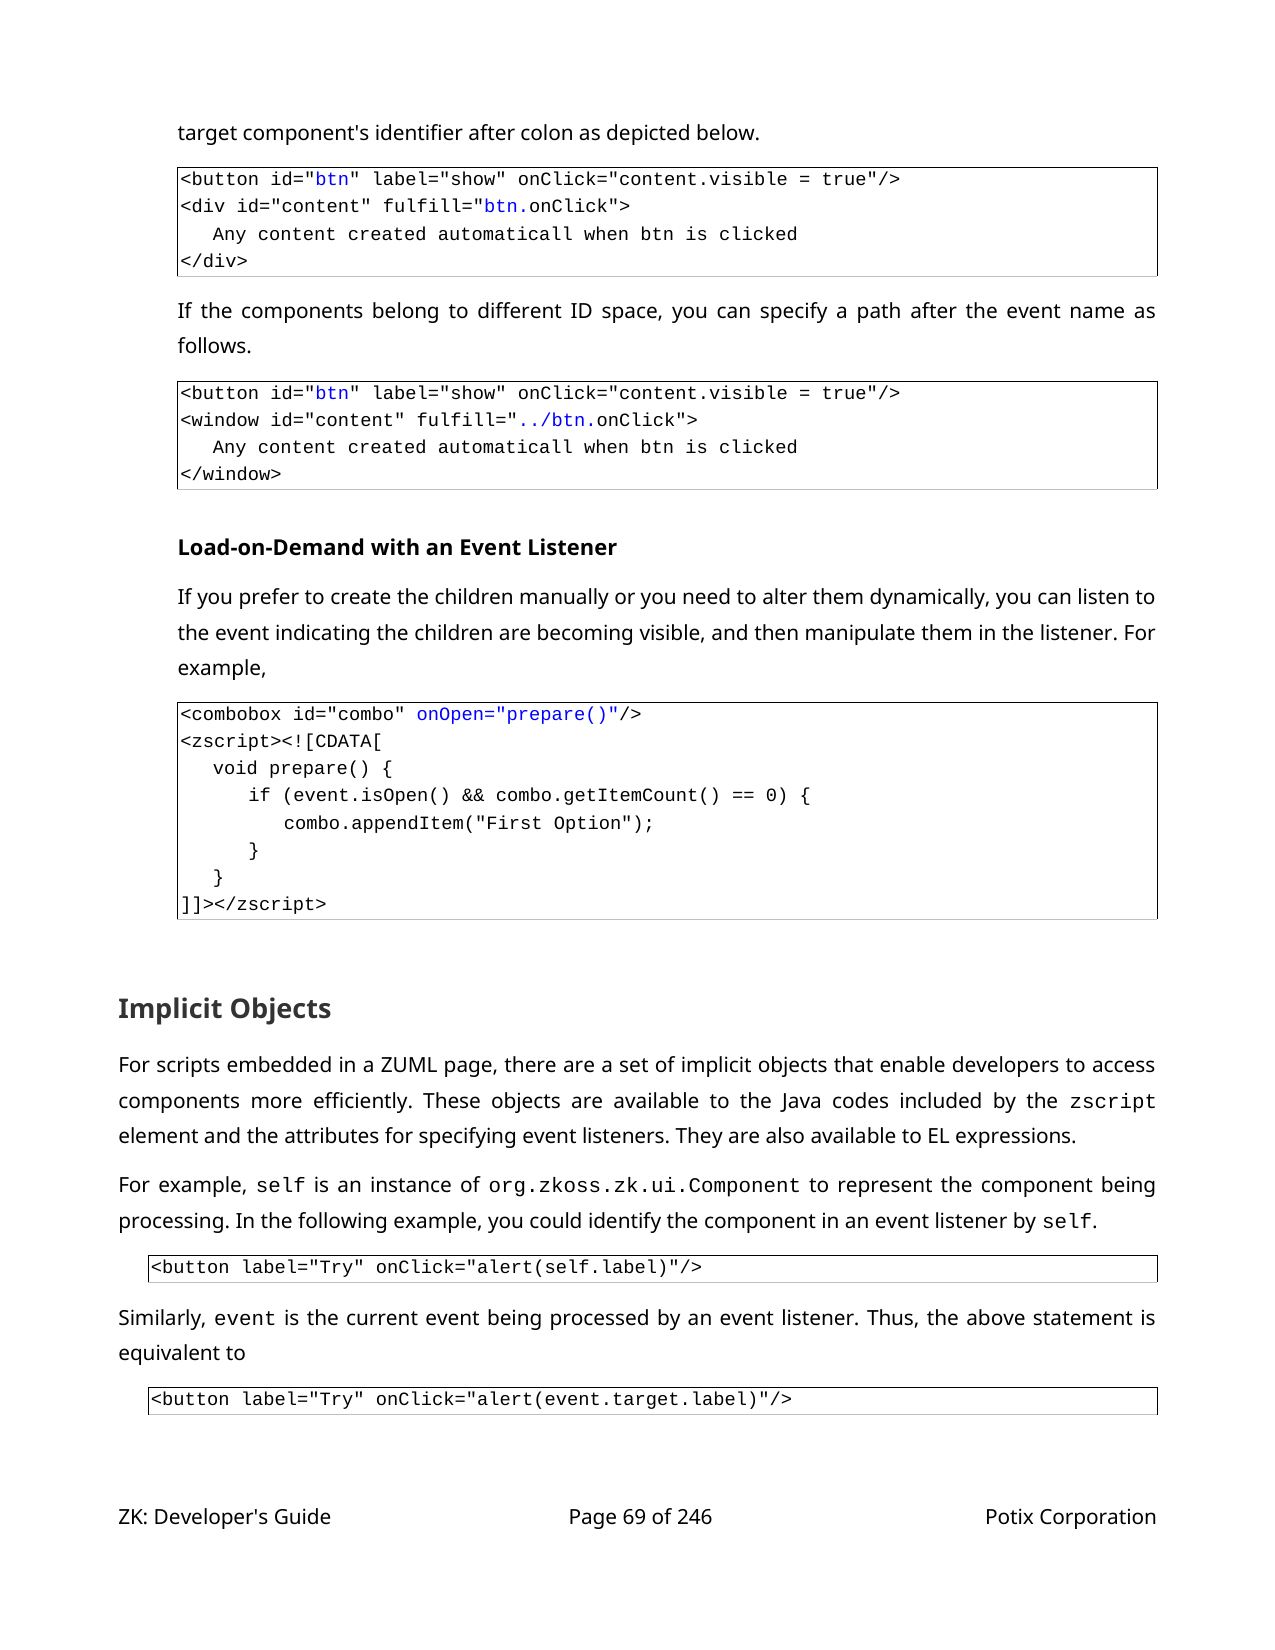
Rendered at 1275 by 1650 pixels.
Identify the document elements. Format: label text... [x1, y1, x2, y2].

text <button label="Try" onClick="alert(self.label)"/> [149, 1256, 1157, 1282]
text For example, self is an instance of org.zkoss.zk.ui.Component to represent the component being processing. In the following example, you could identify the component in an event listener by self. [118, 1170, 1157, 1234]
text <div id="content" fulfill="btn.onClick"> [178, 194, 1157, 218]
text Similarly, event is the current event being processed by an event listener. Thus, the above statement is equivalent to [118, 1303, 1157, 1367]
text target component's identifier after colon as depicted below. [177, 118, 1157, 146]
text <button id="btn" label="show" onClick="content.visible = true"/> [178, 168, 1157, 191]
text combo.appendItem("First Option"); [178, 811, 1157, 835]
subtitle Implicit Objects [118, 990, 1157, 1027]
text Any content created automaticall when btn is clicked [178, 221, 1157, 246]
text For scripts embedded in a ZUML page, there are a set of implicit objects that enable developers to access components more efficiently. These objects are available to the Java codes included by the zscript element and the attributes for specifying event listeners. They are also available to EL expressions. [118, 1051, 1157, 1149]
text } [178, 838, 1157, 862]
text } [178, 865, 1157, 889]
text </window> [178, 462, 1157, 489]
text <window id="content" fulfill="../btn.onClick"> [178, 408, 1157, 432]
text <zscript><![CDATA[ [178, 729, 1157, 753]
text <button label="Try" onClick="alert(event.target.label)"/> [149, 1388, 1157, 1414]
text </div> [178, 248, 1157, 276]
subtitle Load-on-Demand with an Event Listener [177, 532, 1157, 562]
text Any content created automaticall when btn is clicked [178, 435, 1157, 459]
text ]]></zscript> [178, 892, 1157, 919]
text <button id="btn" label="show" onClick="content.visible = true"/> [178, 382, 1157, 405]
text <combobox id="combo" onOpen="prepare()"/> [178, 703, 1157, 726]
text if (event.isOpen() && combo.getItemCount() == 0) { [178, 783, 1157, 808]
text void prepare() { [178, 756, 1157, 780]
text If the components belong to different ID space, you can specify a path after the event name as follows. [177, 296, 1157, 360]
text If you prefer to create the children manually or you need to alter them dynamically, you can listen to the event indicating the children are becoming visible, and then manipulate them in the listener. For example, [177, 582, 1157, 681]
